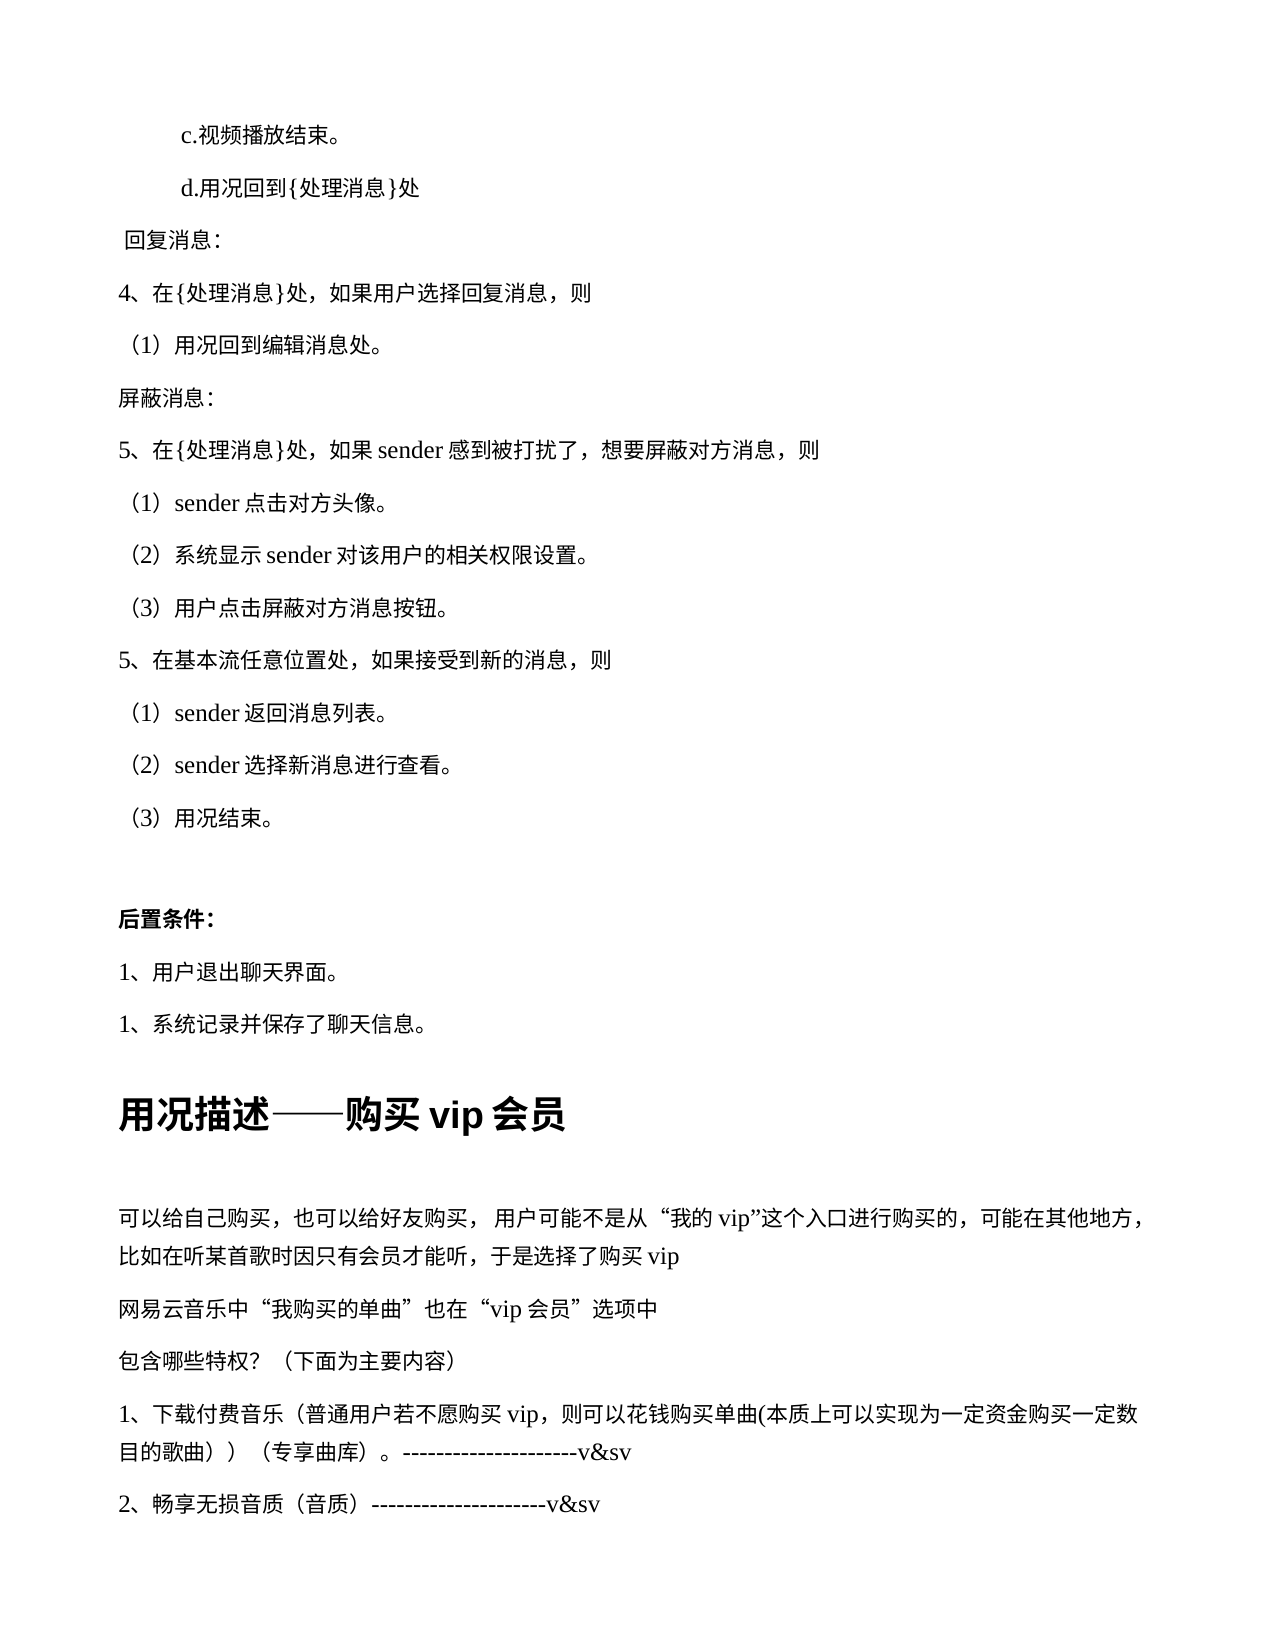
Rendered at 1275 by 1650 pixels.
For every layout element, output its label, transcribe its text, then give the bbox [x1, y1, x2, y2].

text 包含哪些特权？（下面为主要内容） [118, 1344, 1157, 1376]
text （3）用况结束。 [118, 801, 1157, 832]
text 1、下载付费音乐（普通用户若不愿购买vip，则可以花钱购买单曲(本质上可以实现为一定资金购买一定数目的歌曲））（专享曲库）。---------------------v&sv [118, 1397, 1157, 1466]
subtitle 用况描述——购买vip会员 [118, 1085, 1157, 1139]
text 1、系统记录并保存了聊天信息。 [118, 1007, 1157, 1039]
text 1、用户退出聊天界面。 [118, 955, 1157, 986]
text 2、畅享无损音质（音质）---------------------v&sv [118, 1487, 1157, 1519]
text （1）sender返回消息列表。 [118, 696, 1157, 727]
text 屏蔽消息： [118, 381, 1157, 412]
text （2）sender选择新消息进行查看。 [118, 748, 1157, 780]
text 后置条件： [118, 902, 1157, 934]
text 5、在基本流任意位置处，如果接受到新的消息，则 [118, 643, 1157, 675]
text d.用况回到{处理消息}处 [118, 171, 1157, 202]
text 可以给自己购买，也可以给好友购买， 用户可能不是从“我的vip”这个入口进行购买的，可能在其他地方，比如在听某首歌时因只有会员才能听，于是选择了购买vip [118, 1201, 1157, 1271]
text 回复消息： [118, 223, 1157, 255]
text （1）用况回到编辑消息处。 [118, 328, 1157, 360]
text 5、在{处理消息}处，如果sender感到被打扰了，想要屏蔽对方消息，则 [118, 433, 1157, 465]
text （2）系统显示sender对该用户的相关权限设置。 [118, 538, 1157, 570]
text 4、在{处理消息}处，如果用户选择回复消息，则 [118, 276, 1157, 307]
text c.视频播放结束。 [118, 118, 1157, 150]
text 网易云音乐中“我购买的单曲”也在“vip会员”选项中 [118, 1292, 1157, 1323]
text （1）sender点击对方头像。 [118, 486, 1157, 517]
text （3）用户点击屏蔽对方消息按钮。 [118, 591, 1157, 622]
